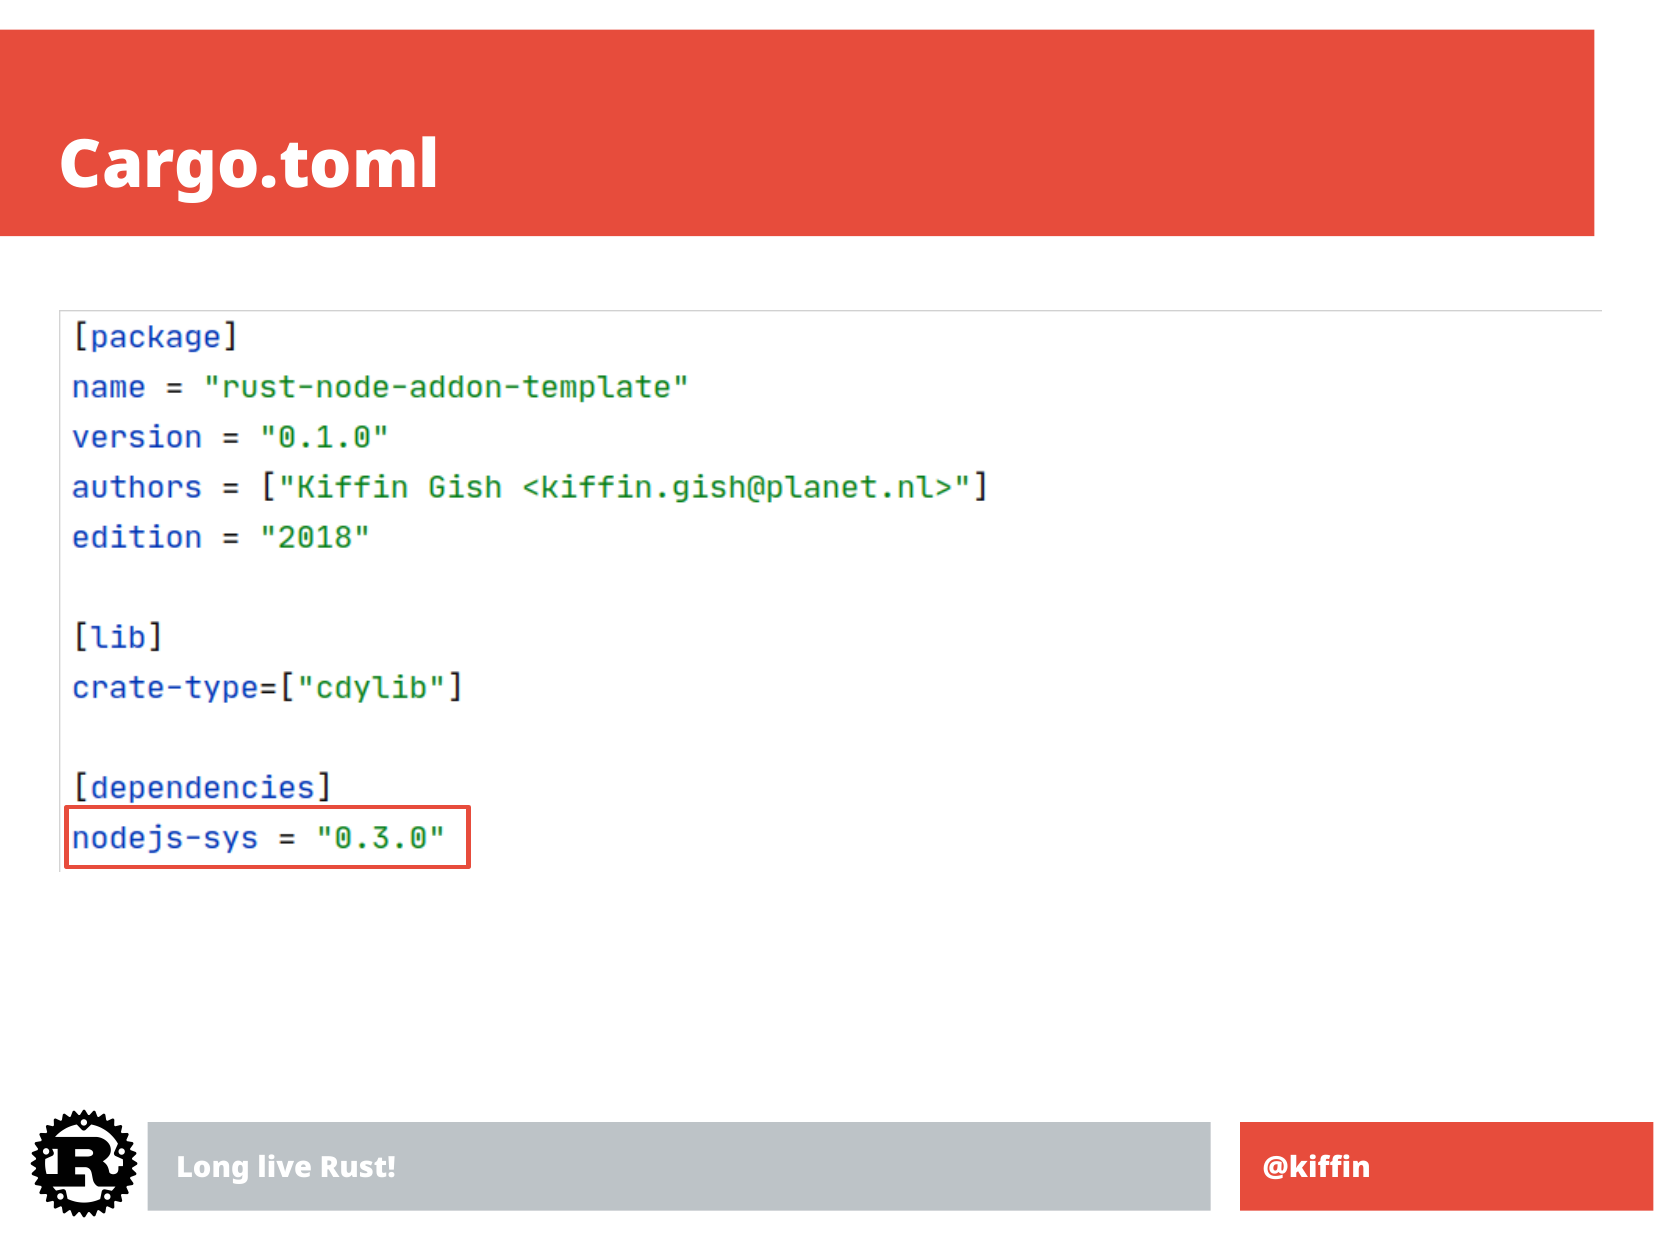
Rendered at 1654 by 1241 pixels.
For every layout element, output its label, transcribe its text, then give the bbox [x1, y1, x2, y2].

text_box @kiffin [1262, 1122, 1654, 1211]
picture [30, 1109, 138, 1218]
title Cargo.toml [59, 59, 1595, 207]
picture [59, 310, 1602, 872]
text_box Long live Rust! [176, 1122, 1201, 1211]
